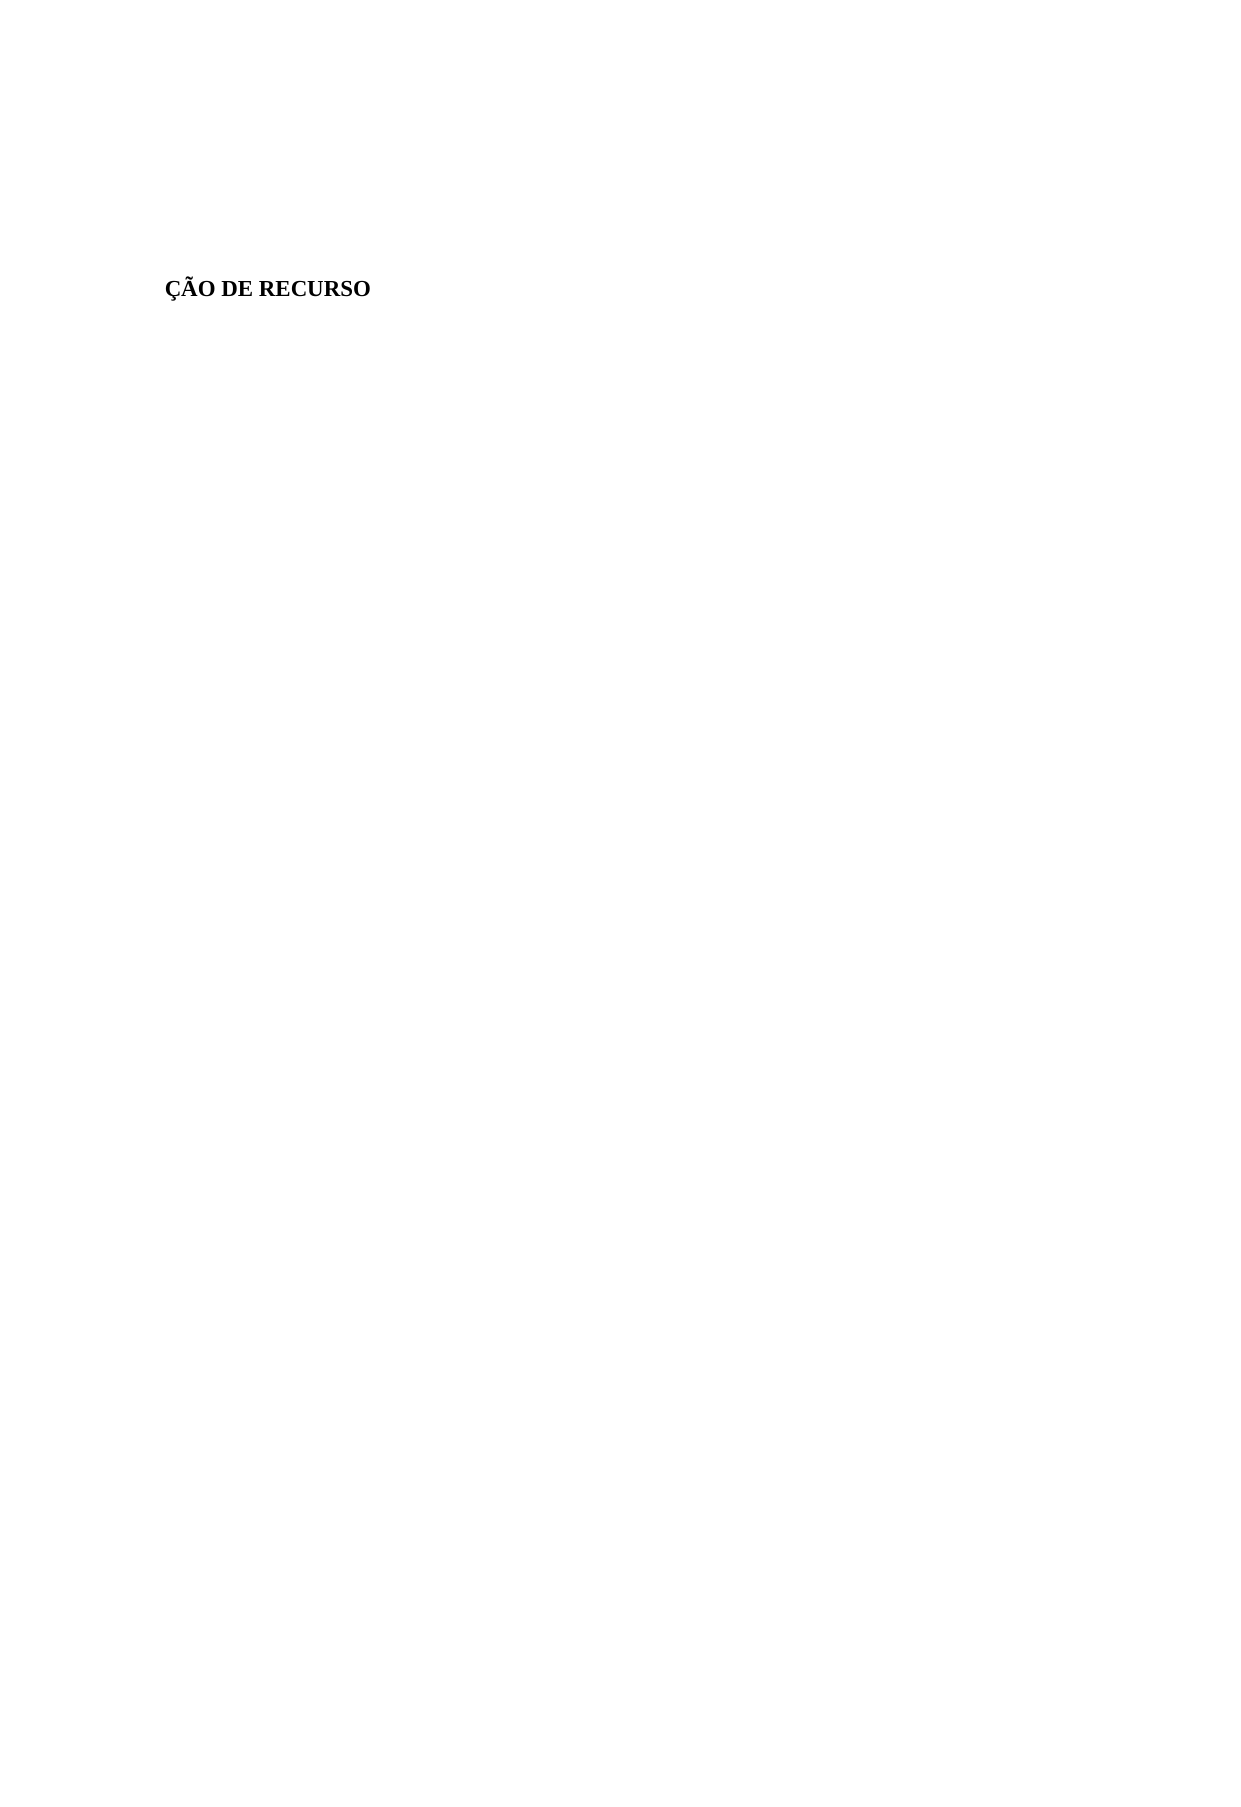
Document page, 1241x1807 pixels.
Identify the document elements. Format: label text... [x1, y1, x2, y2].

text ÇÃO DE RECURSO [164, 275, 1135, 301]
